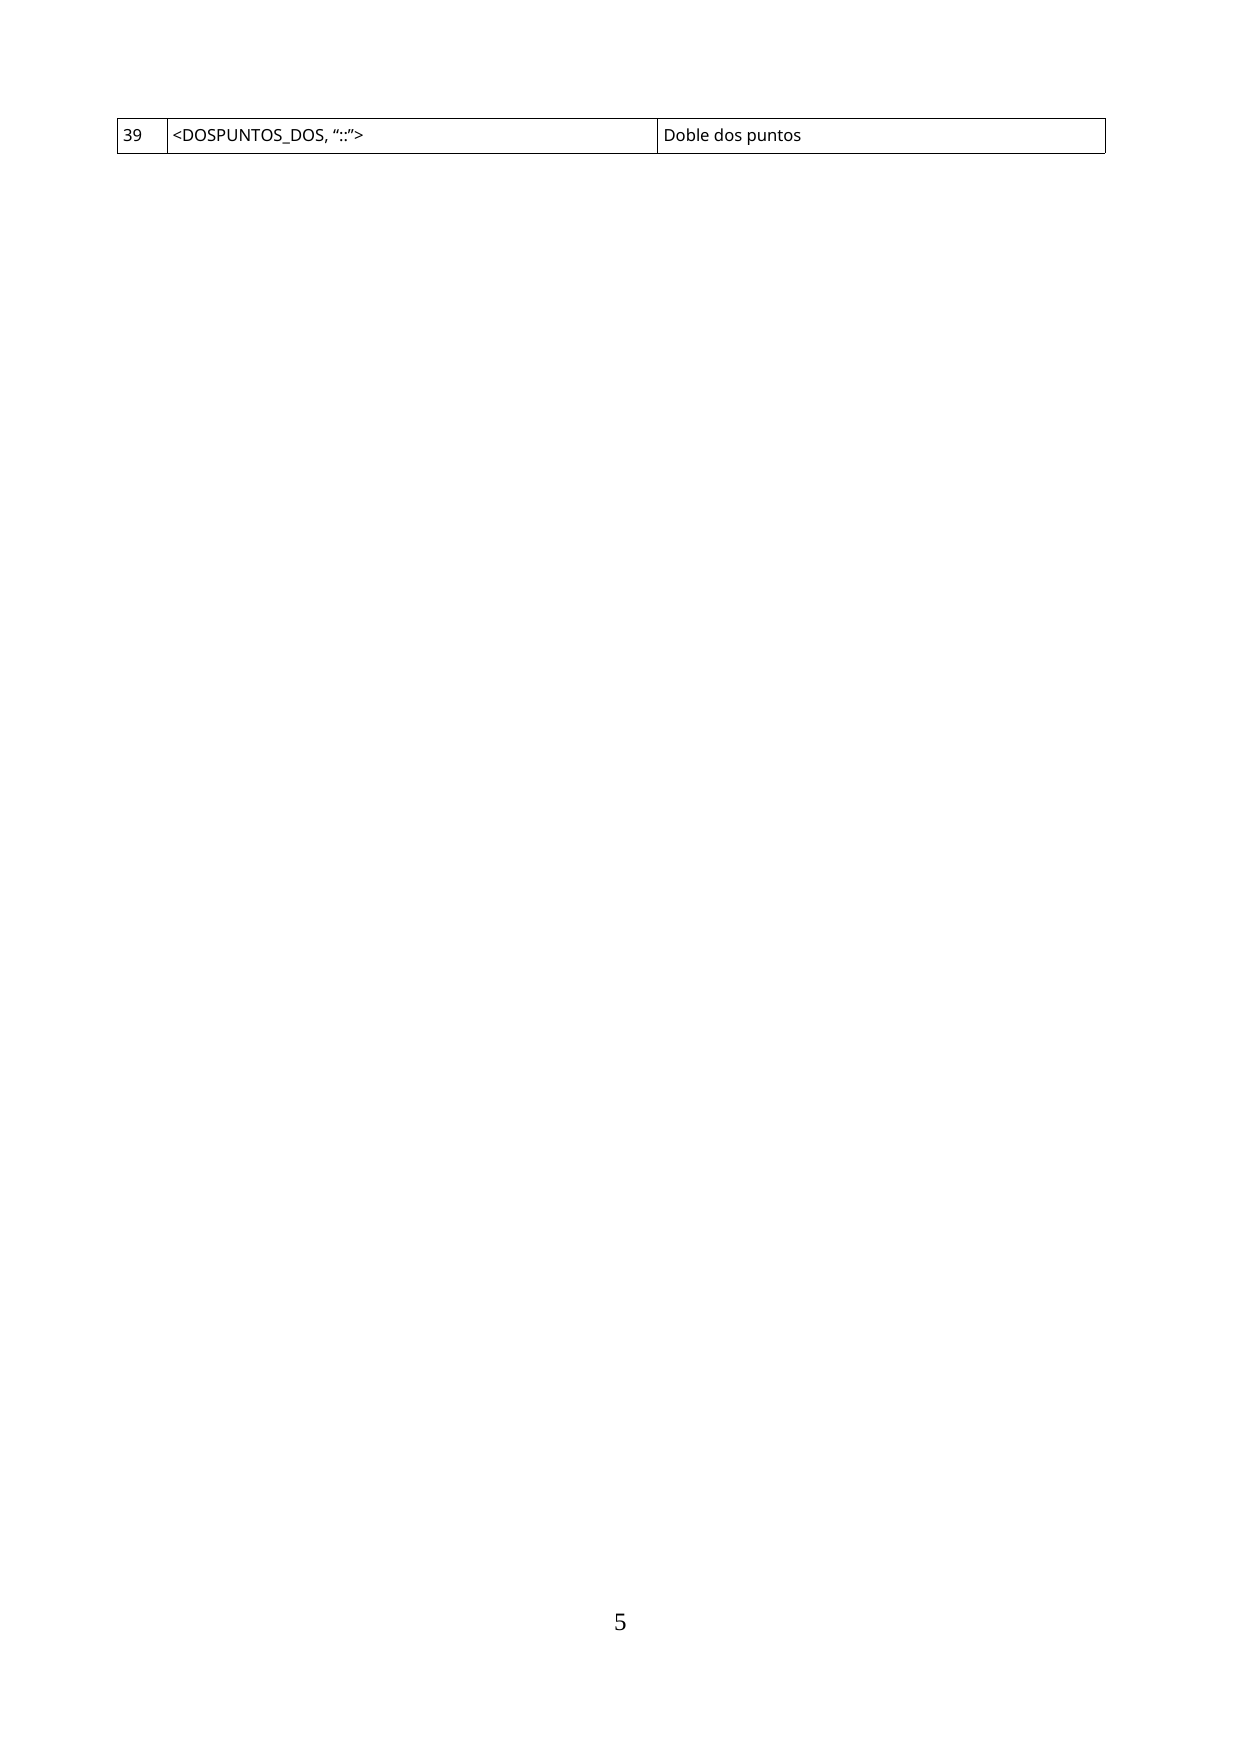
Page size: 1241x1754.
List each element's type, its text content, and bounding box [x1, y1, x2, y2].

table_cell 39 [118, 119, 167, 152]
table_cell Doble dos puntos [658, 119, 1105, 152]
table_cell <DOSPUNTOS_DOS, “::”> [168, 119, 657, 152]
